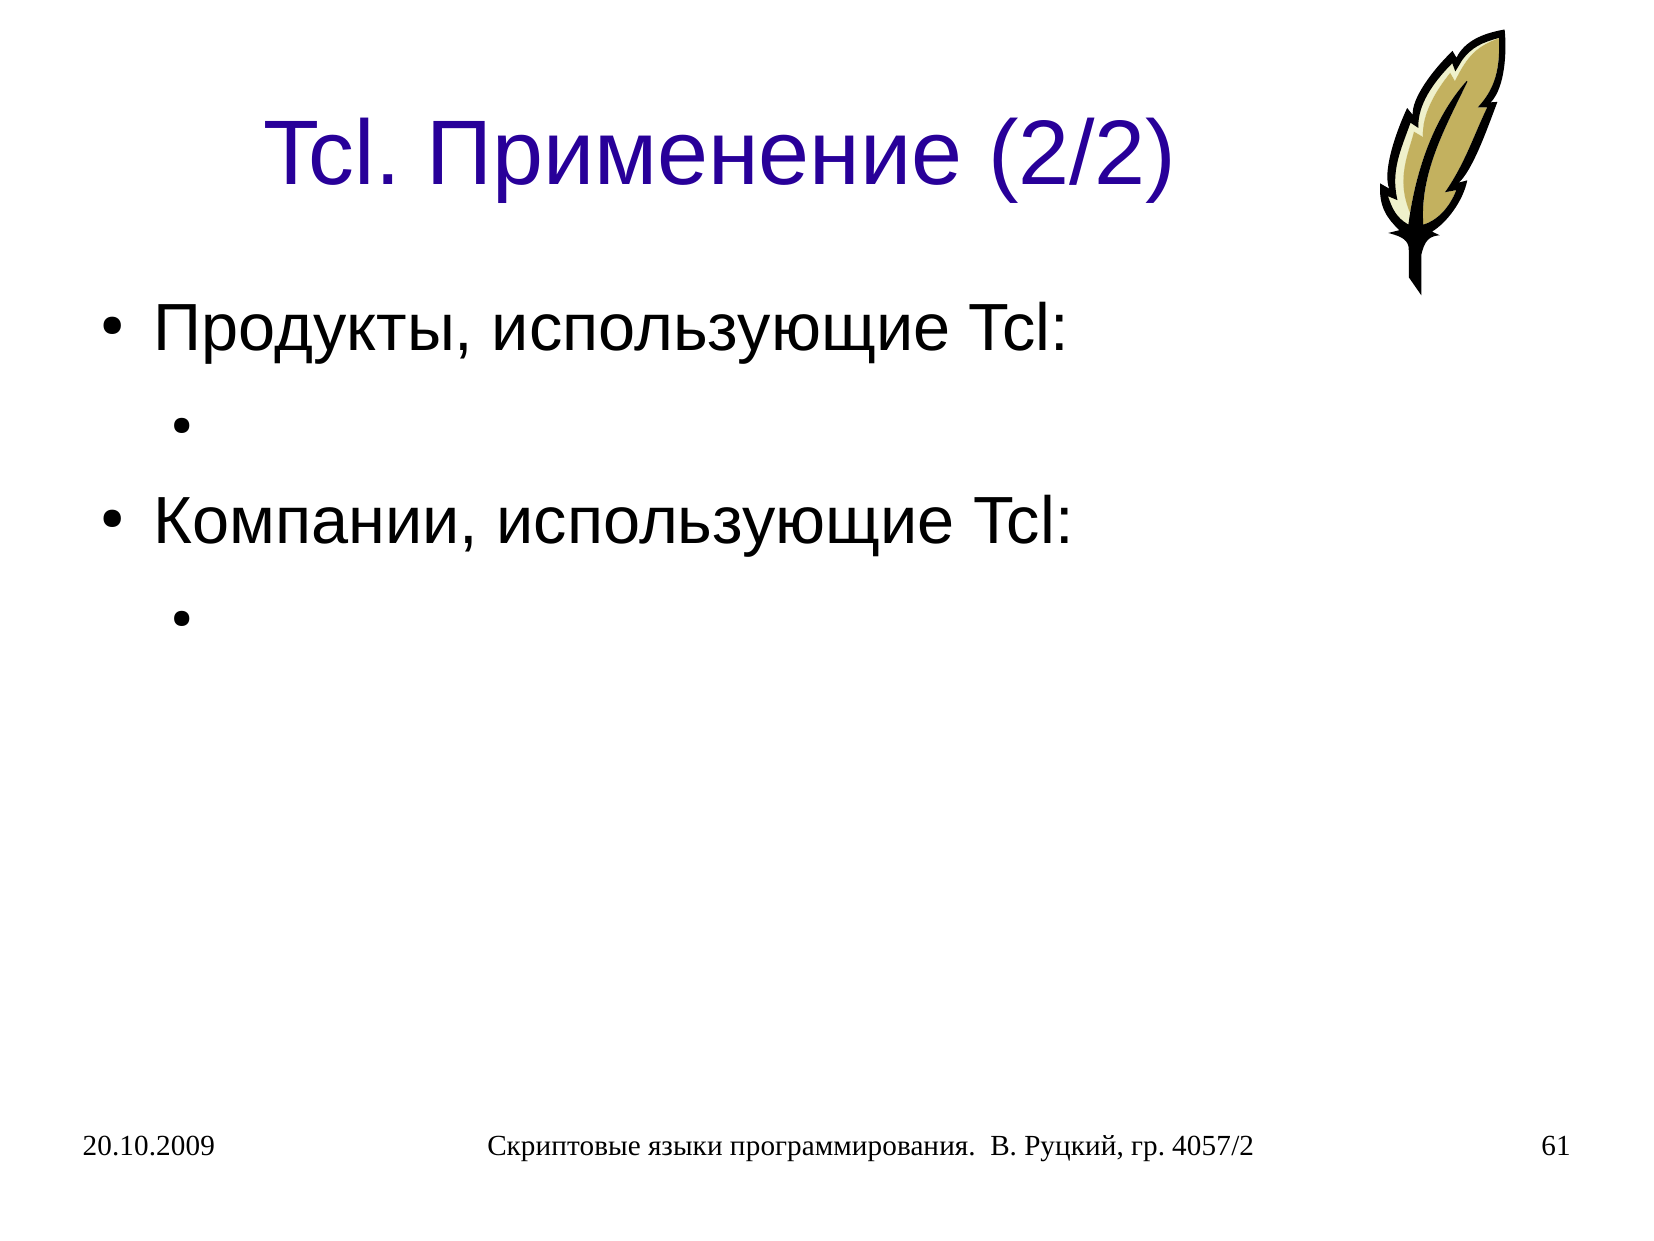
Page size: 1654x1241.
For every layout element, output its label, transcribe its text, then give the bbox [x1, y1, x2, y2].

title Tcl. Применение (2/2) [82, 49, 1359, 257]
picture [1380, 29, 1506, 296]
list Продукты, использующие Tcl: Компании, использующие Tcl: [82, 290, 1571, 1109]
